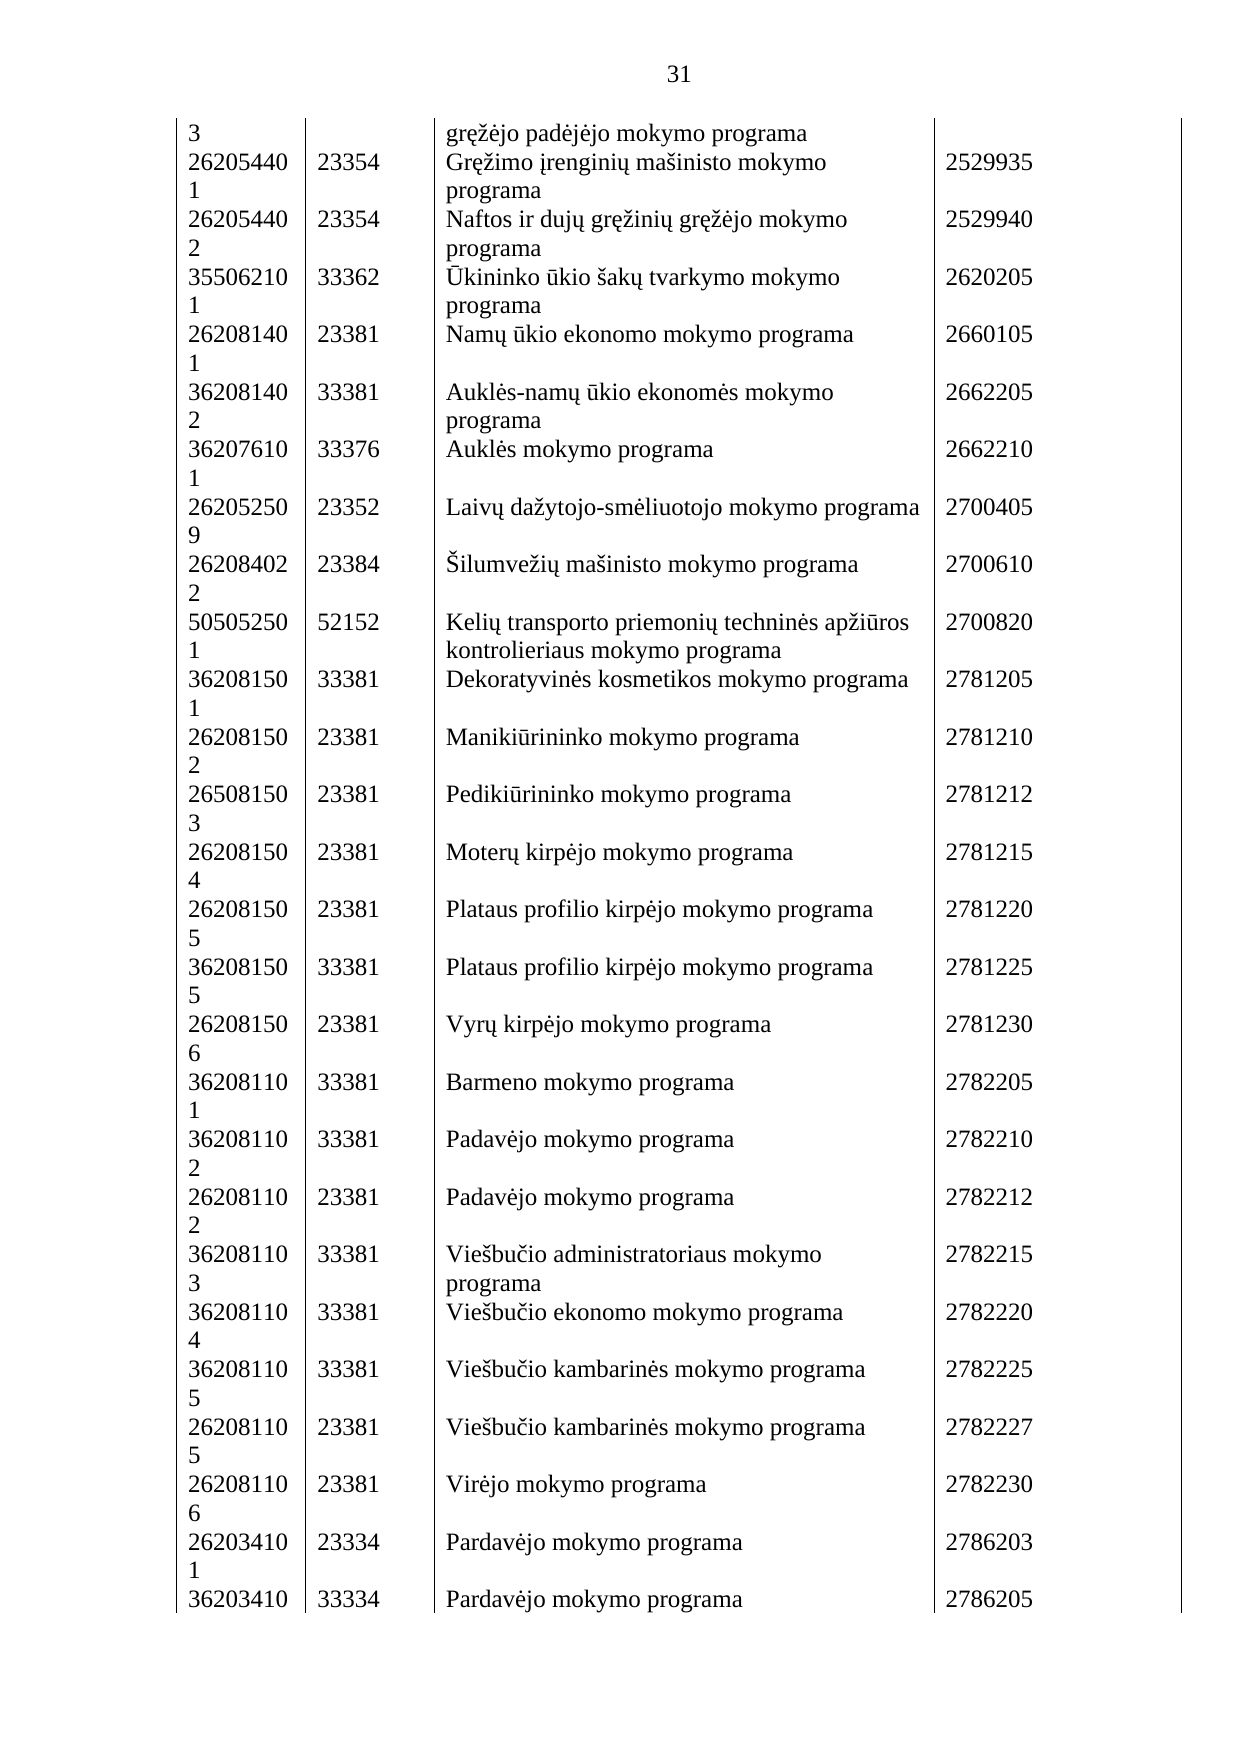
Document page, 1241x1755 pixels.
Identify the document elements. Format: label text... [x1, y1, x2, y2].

table_cell 2781210 [935, 722, 1181, 779]
table_cell 265081503 [177, 779, 305, 837]
table_cell Pardavėjo mokymo programa [435, 1527, 934, 1584]
table_cell 2786203 [935, 1527, 1181, 1584]
table_cell 33376 [306, 434, 434, 492]
table_cell 262054402 [177, 204, 305, 262]
table_cell 33381 [306, 1354, 434, 1412]
table_cell Viešbučio kambarinės mokymo programa [435, 1354, 934, 1412]
table_cell 262081505 [177, 894, 305, 952]
table_cell 362076101 [177, 434, 305, 492]
table_cell 362081501 [177, 664, 305, 722]
table_cell Plataus profilio kirpėjo mokymo programa [435, 952, 934, 1009]
table_cell Gręžimo įrenginių mašinisto mokymo programa [435, 147, 934, 204]
table_cell 355062101 [177, 262, 305, 319]
table_cell 33381 [306, 1124, 434, 1182]
table_cell Kelių transporto priemonių techninės apžiūros kontrolieriaus mokymo programa [435, 607, 934, 664]
table_cell 262052509 [177, 492, 305, 549]
table_cell 33381 [306, 952, 434, 1009]
table_cell [935, 118, 1181, 147]
table_cell [306, 118, 434, 147]
table_cell 23354 [306, 147, 434, 204]
table_cell 2786205 [935, 1584, 1181, 1613]
table_cell 362081105 [177, 1354, 305, 1412]
table_cell Auklės mokymo programa [435, 434, 934, 492]
table_cell 23381 [306, 1009, 434, 1067]
table_cell 23381 [306, 1182, 434, 1239]
table_cell 362081103 [177, 1239, 305, 1297]
table_cell 262081502 [177, 722, 305, 779]
table_cell Manikiūrininko mokymo programa [435, 722, 934, 779]
table_cell Viešbučio ekonomo mokymo programa [435, 1297, 934, 1354]
table_cell 2529935 [935, 147, 1181, 204]
table_cell 2781230 [935, 1009, 1181, 1067]
table_cell 23381 [306, 837, 434, 894]
table_cell 2662210 [935, 434, 1181, 492]
table_cell Namų ūkio ekonomo mokymo programa [435, 319, 934, 377]
table_cell 23381 [306, 319, 434, 377]
table_cell 2782225 [935, 1354, 1181, 1412]
table_cell 362081104 [177, 1297, 305, 1354]
table_cell 362081101 [177, 1067, 305, 1124]
table_cell Virėjo mokymo programa [435, 1469, 934, 1527]
table_cell 362081402 [177, 377, 305, 434]
table_cell Moterų kirpėjo mokymo programa [435, 837, 934, 894]
table_cell 262081106 [177, 1469, 305, 1527]
table_cell 2782215 [935, 1239, 1181, 1297]
table_cell Padavėjo mokymo programa [435, 1182, 934, 1239]
table_cell 33381 [306, 1297, 434, 1354]
table_cell 23381 [306, 1412, 434, 1469]
table_cell 23381 [306, 779, 434, 837]
table_cell 23381 [306, 894, 434, 952]
table_cell 2700820 [935, 607, 1181, 664]
table_cell 262034101 [177, 1527, 305, 1584]
table_cell 3 [177, 118, 305, 147]
table_cell 2782205 [935, 1067, 1181, 1124]
table_cell 23381 [306, 722, 434, 779]
table_cell 33334 [306, 1584, 434, 1613]
table_cell 33381 [306, 664, 434, 722]
table_cell Auklės-namų ūkio ekonomės mokymo programa [435, 377, 934, 434]
table_cell Šilumvežių mašinisto mokymo programa [435, 549, 934, 607]
table_cell 362081102 [177, 1124, 305, 1182]
table_cell Vyrų kirpėjo mokymo programa [435, 1009, 934, 1067]
table_cell 2781212 [935, 779, 1181, 837]
table_cell 2781215 [935, 837, 1181, 894]
table_cell Laivų dažytojo-smėliuotojo mokymo programa [435, 492, 934, 549]
table_cell Plataus profilio kirpėjo mokymo programa [435, 894, 934, 952]
table_cell Barmeno mokymo programa [435, 1067, 934, 1124]
table_cell gręžėjo padėjėjo mokymo programa [435, 118, 934, 147]
table_cell 23334 [306, 1527, 434, 1584]
table_cell 33381 [306, 1067, 434, 1124]
table_cell 362081505 [177, 952, 305, 1009]
table_cell 2700610 [935, 549, 1181, 607]
table_cell Viešbučio kambarinės mokymo programa [435, 1412, 934, 1469]
table_cell 2529940 [935, 204, 1181, 262]
table_cell 262084022 [177, 549, 305, 607]
table_cell Viešbučio administratoriaus mokymo programa [435, 1239, 934, 1297]
table_cell Pardavėjo mokymo programa [435, 1584, 934, 1613]
table_cell 2781225 [935, 952, 1181, 1009]
table_cell 2662205 [935, 377, 1181, 434]
table_cell Naftos ir dujų gręžinių gręžėjo mokymo programa [435, 204, 934, 262]
table_cell 2781220 [935, 894, 1181, 952]
table_cell Dekoratyvinės kosmetikos mokymo programa [435, 664, 934, 722]
table_cell 2781205 [935, 664, 1181, 722]
table_cell 2700405 [935, 492, 1181, 549]
table_cell 262081401 [177, 319, 305, 377]
table_cell 262081102 [177, 1182, 305, 1239]
table_cell 262081506 [177, 1009, 305, 1067]
table_cell 23381 [306, 1469, 434, 1527]
table_cell 23384 [306, 549, 434, 607]
table_cell 33381 [306, 1239, 434, 1297]
table_cell 2782212 [935, 1182, 1181, 1239]
table_cell 262054401 [177, 147, 305, 204]
table_cell 262081105 [177, 1412, 305, 1469]
table_cell 505052501 [177, 607, 305, 664]
table_cell 2782227 [935, 1412, 1181, 1469]
table_cell Ūkininko ūkio šakų tvarkymo mokymo programa [435, 262, 934, 319]
table_cell 262081504 [177, 837, 305, 894]
table_cell 2782210 [935, 1124, 1181, 1182]
table_cell Pedikiūrininko mokymo programa [435, 779, 934, 837]
table_cell 23352 [306, 492, 434, 549]
table_cell Padavėjo mokymo programa [435, 1124, 934, 1182]
table_cell 2782220 [935, 1297, 1181, 1354]
table_cell 33381 [306, 377, 434, 434]
table_cell 36203410 [177, 1584, 305, 1613]
table_cell 2660105 [935, 319, 1181, 377]
table_cell 33362 [306, 262, 434, 319]
table_cell 2782230 [935, 1469, 1181, 1527]
table_cell 23354 [306, 204, 434, 262]
table_cell 2620205 [935, 262, 1181, 319]
table_cell 52152 [306, 607, 434, 664]
